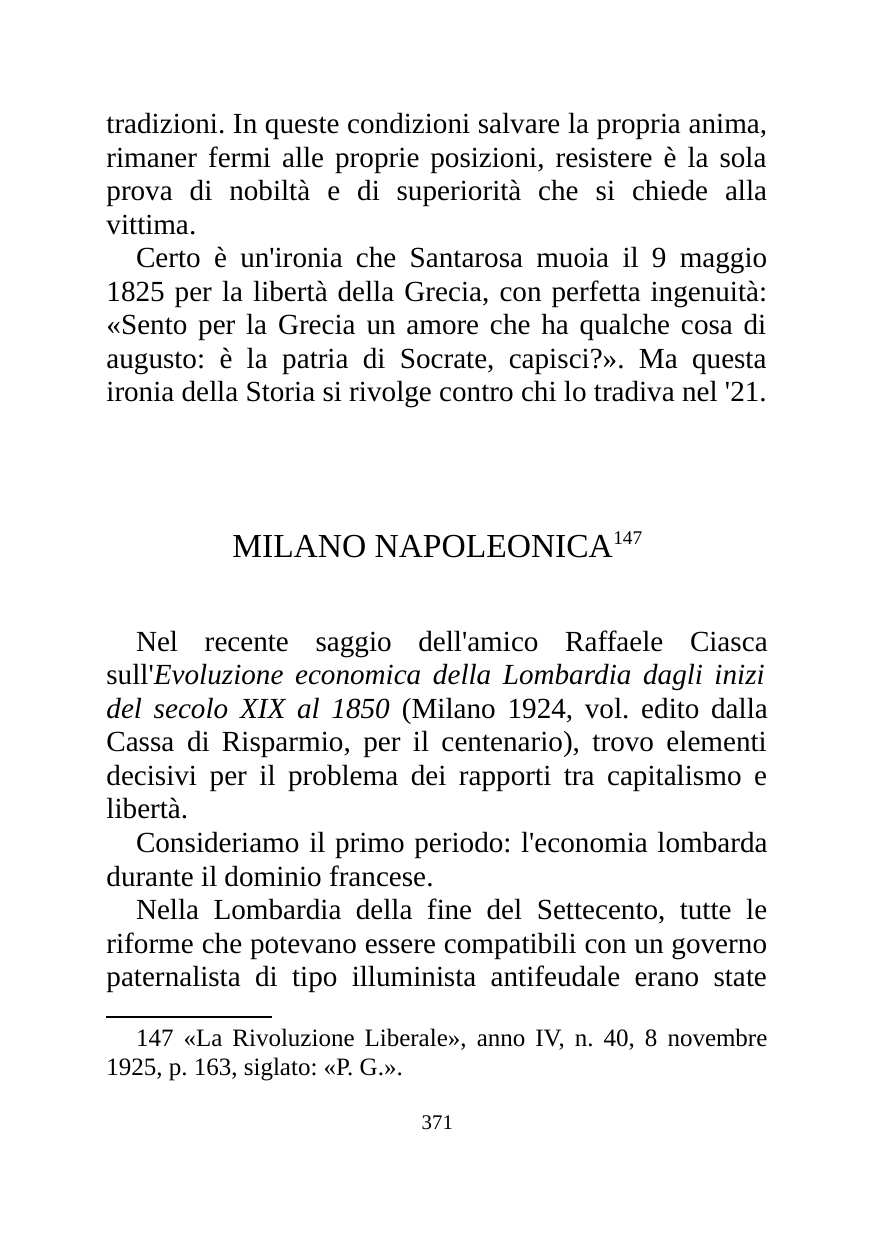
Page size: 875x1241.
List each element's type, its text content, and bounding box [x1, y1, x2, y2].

text «La Rivoluzione Liberale», anno IV, n. 40, 8 novembre 1925, p. 163, siglato: «P. G.». [106, 1023, 768, 1080]
text Certo è un'ironia che Santarosa muoia il 9 maggio 1825 per la libertà della Grecia, con perfetta ingenuità: «Sento per la Grecia un amore che ha qualche cosa di augusto: è la patria di Socrate, capisci?». Ma questa ironia della Storia si rivolge contro chi lo tradiva nel '21. [106, 240, 768, 408]
text tradizioni. In queste condizioni salvare la propria anima, rimaner fermi alle proprie posizioni, resistere è la sola prova di nobiltà e di superiorità che si chiede alla vittima. [106, 106, 768, 240]
text Nella Lombardia della fine del Settecento, tutte le riforme che potevano essere compatibili con un governo paternalista di tipo illuminista antifeudale erano state [106, 892, 768, 993]
text Consideriamo il primo periodo: l'economia lombarda durante il dominio francese. [106, 825, 768, 892]
text Nel recente saggio dell'amico Raffaele Ciasca sull'Evoluzione economica della Lombardia dagli inizi del secolo XIX al 1850 (Milano 1924, vol. edito dalla Cassa di Risparmio, per il centenario), trovo elementi decisivi per il problema dei rapporti tra capitalismo e libertà. [106, 624, 768, 825]
subtitle MILANO NAPOLEONICA [106, 526, 768, 565]
